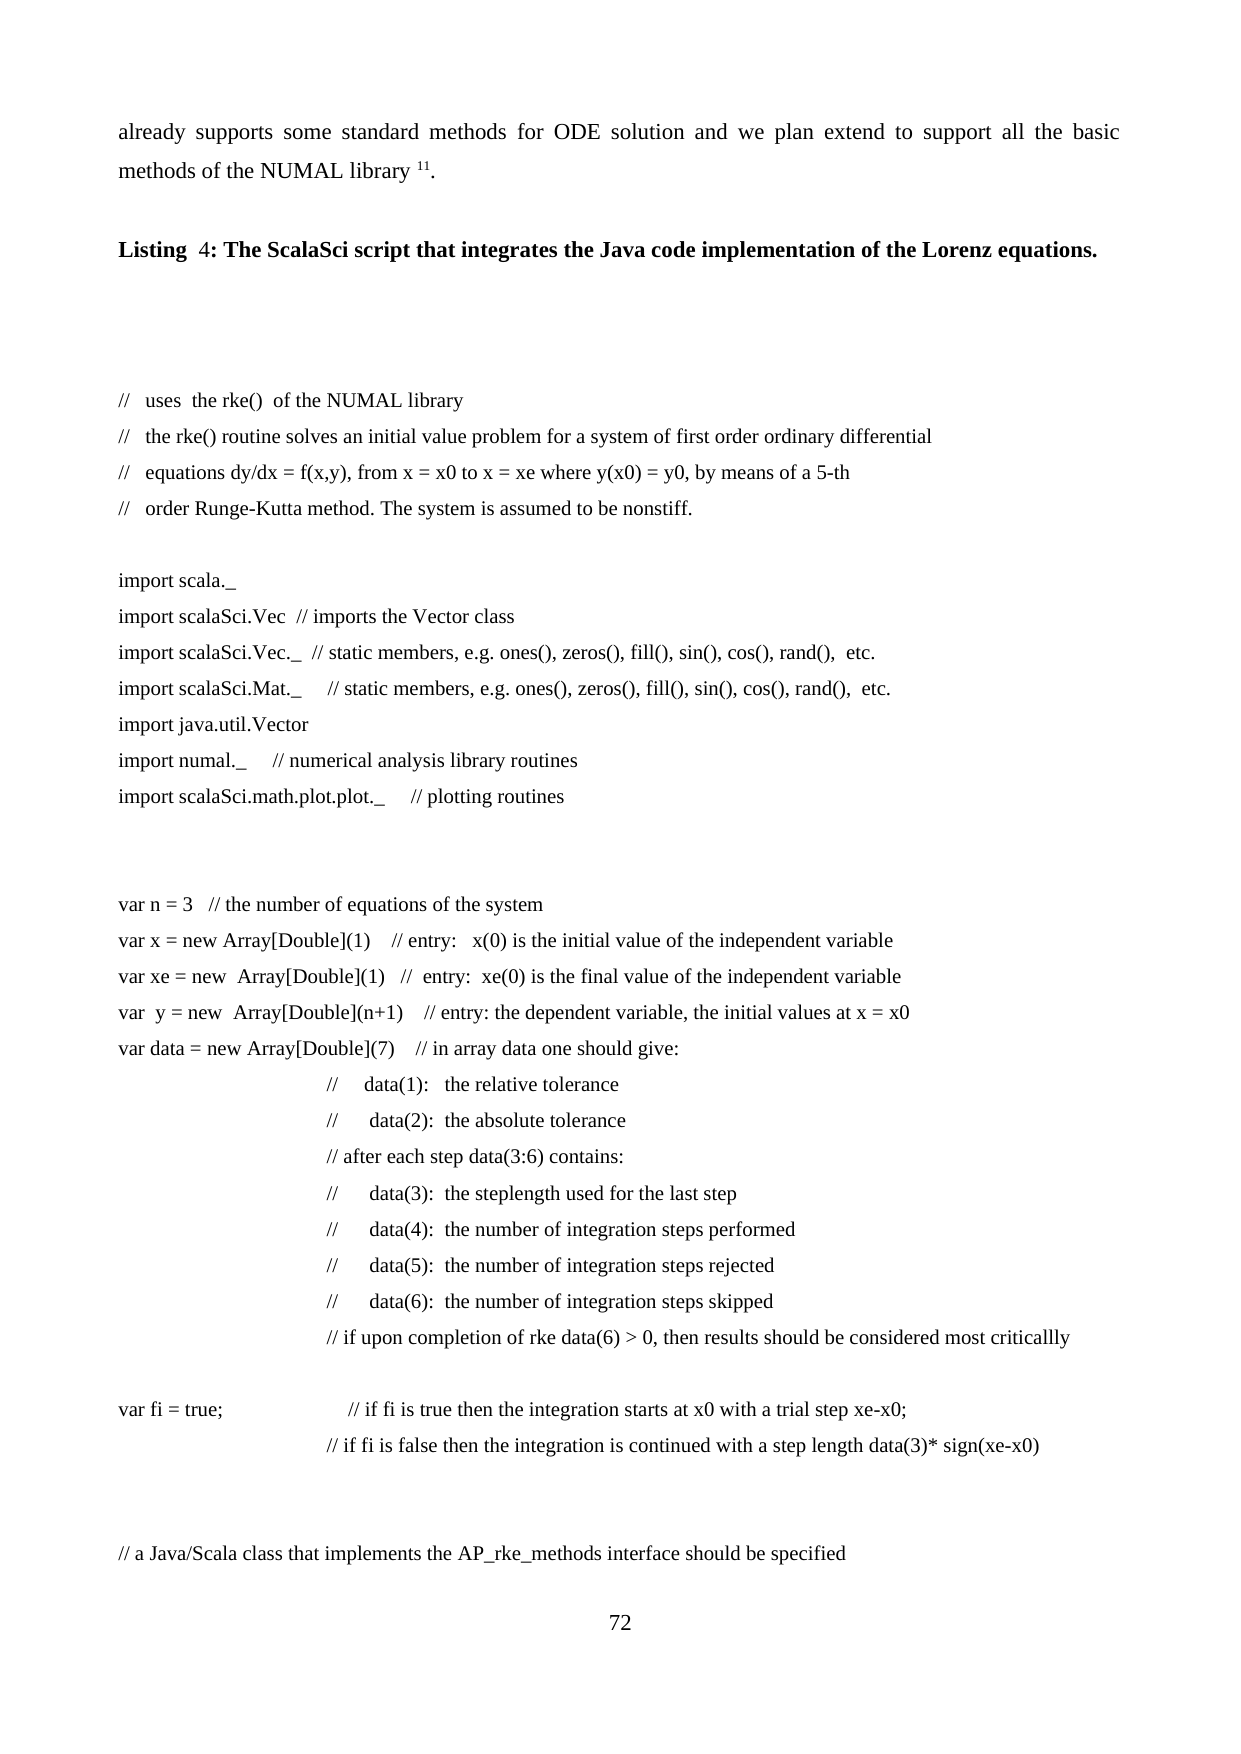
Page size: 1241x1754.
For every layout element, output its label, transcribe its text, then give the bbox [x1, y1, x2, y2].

text // data(2): the absolute tolerance [118, 1108, 1122, 1132]
text already supports some standard methods for ODE solution and we plan extend to support all the basic methods of the NUMAL library 11. [118, 118, 1122, 184]
text Listing 4: The ScalaSci script that integrates the Java code implementation of the Lorenz equations. [118, 237, 1122, 263]
text // data(6): the number of integration steps skipped [118, 1289, 1122, 1313]
text var fi = true; // if fi is true then the integration starts at x0 with a trial step xe-x0; [118, 1397, 1122, 1421]
text import scalaSci.Vec._ // static members, e.g. ones(), zeros(), fill(), sin(), cos(), rand(), etc. [118, 640, 1122, 664]
text // data(4): the number of integration steps performed [118, 1217, 1122, 1241]
text // a Java/Scala class that implements the AP_rke_methods interface should be specified [118, 1541, 1122, 1565]
text // data(3): the steplength used for the last step [118, 1181, 1122, 1204]
text // data(1): the relative tolerance [118, 1072, 1122, 1096]
text // if upon completion of rke data(6) > 0, then results should be considered most criticallly [118, 1325, 1122, 1349]
text var y = new Array[Double](n+1) // entry: the dependent variable, the initial values at x = x0 [118, 1000, 1122, 1024]
text // after each step data(3:6) contains: [118, 1144, 1122, 1168]
text import scalaSci.math.plot.plot._ // plotting routines [118, 784, 1122, 808]
text // equations dy/dx = f(x,y), from x = x0 to x = xe where y(x0) = y0, by means of a 5-th [118, 460, 1122, 484]
text var xe = new Array[Double](1) // entry: xe(0) is the final value of the independent variable [118, 964, 1122, 988]
text var data = new Array[Double](7) // in array data one should give: [118, 1036, 1122, 1060]
text // the rke() routine solves an initial value problem for a system of first order ordinary differential [118, 424, 1122, 448]
text import scala._ [118, 568, 1122, 592]
text var x = new Array[Double](1) // entry: x(0) is the initial value of the independent variable [118, 928, 1122, 952]
text var n = 3 // the number of equations of the system [118, 892, 1122, 916]
text import numal._ // numerical analysis library routines [118, 748, 1122, 772]
text import scalaSci.Mat._ // static members, e.g. ones(), zeros(), fill(), sin(), cos(), rand(), etc. [118, 676, 1122, 700]
text // if fi is false then the integration is continued with a step length data(3)* sign(xe-x0) [118, 1433, 1122, 1457]
text import java.util.Vector [118, 712, 1122, 736]
text // uses the rke() of the NUMAL library [118, 388, 1122, 412]
text // data(5): the number of integration steps rejected [118, 1253, 1122, 1277]
text // order Runge-Kutta method. The system is assumed to be nonstiff. [118, 496, 1122, 520]
text import scalaSci.Vec // imports the Vector class [118, 604, 1122, 628]
